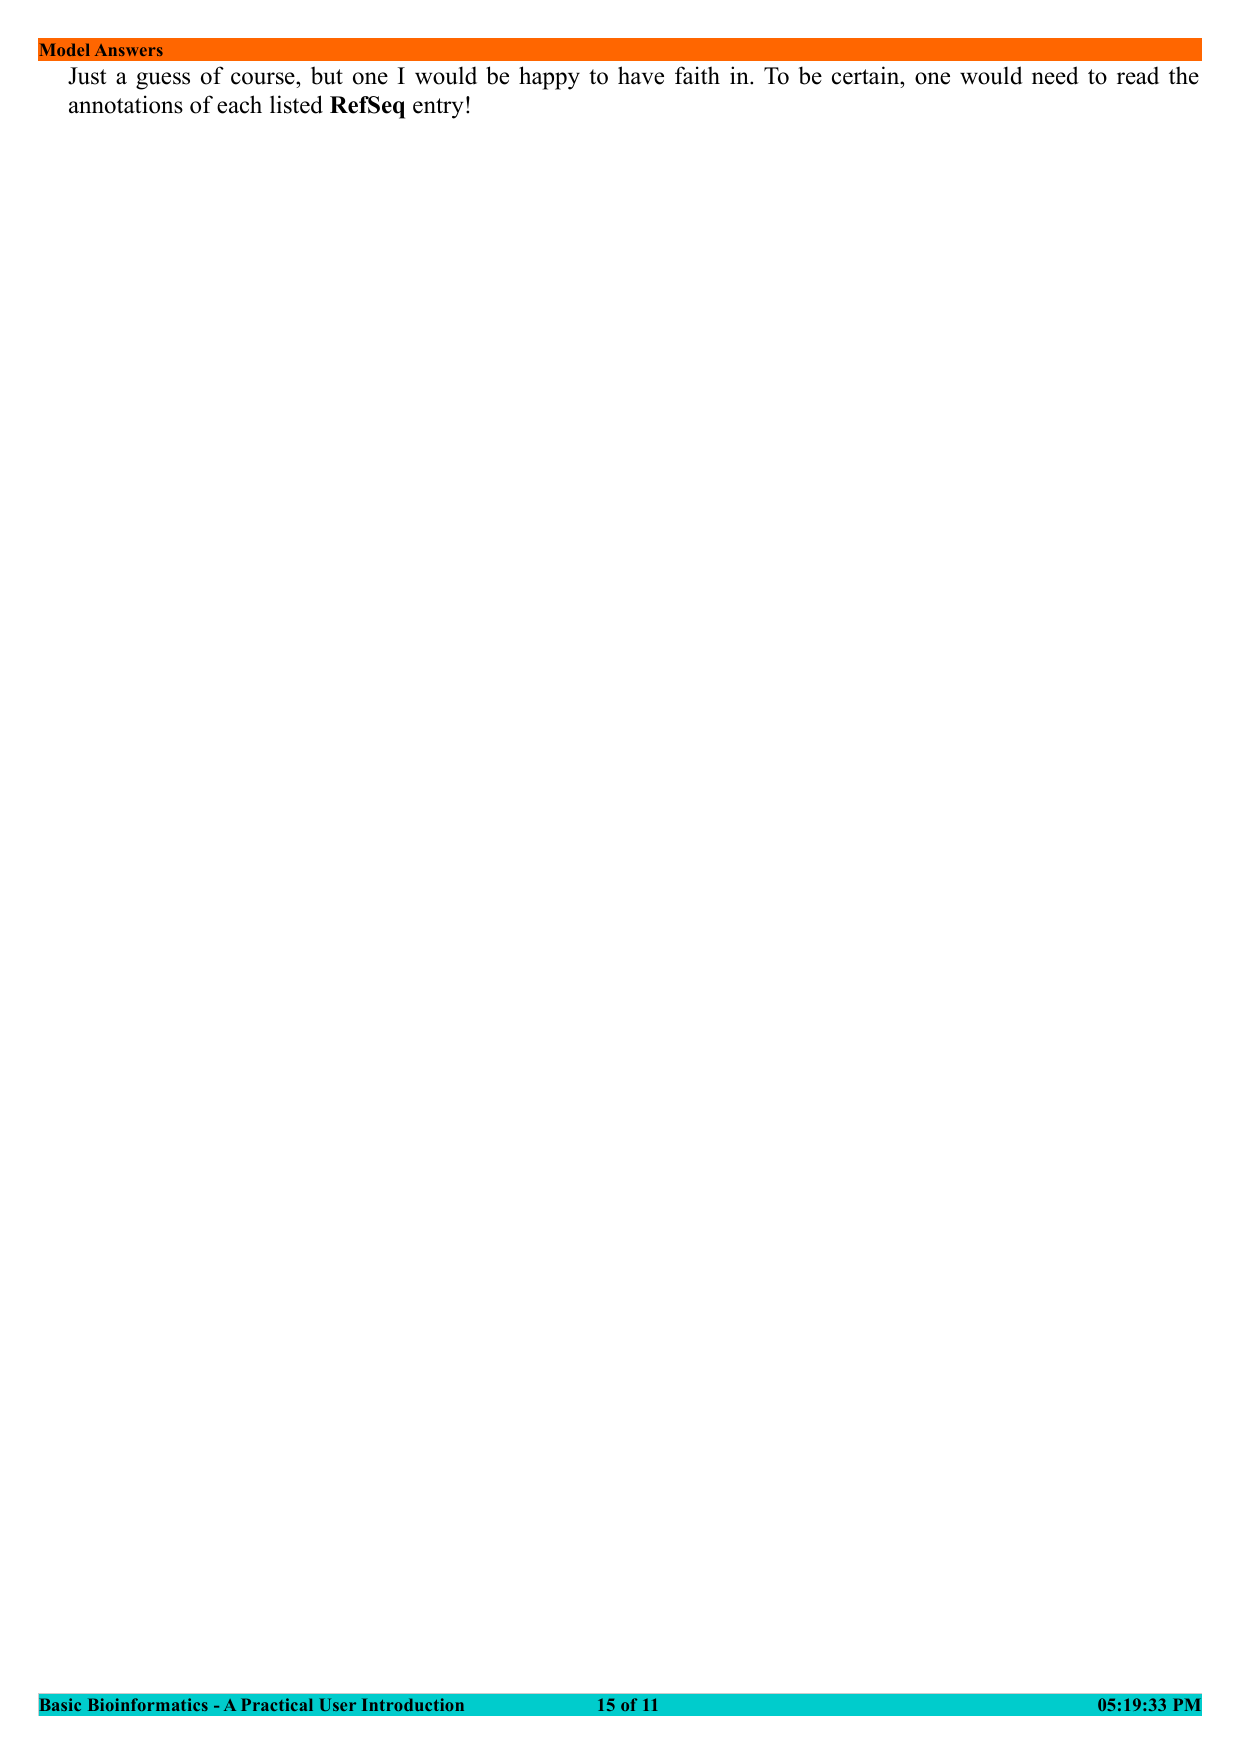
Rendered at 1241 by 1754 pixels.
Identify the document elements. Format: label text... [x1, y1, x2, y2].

text Just a guess of course, but one I would be happy to have faith in. To be certain, one would need to read the annotations of each listed RefSeq entry! [68, 61, 1202, 119]
